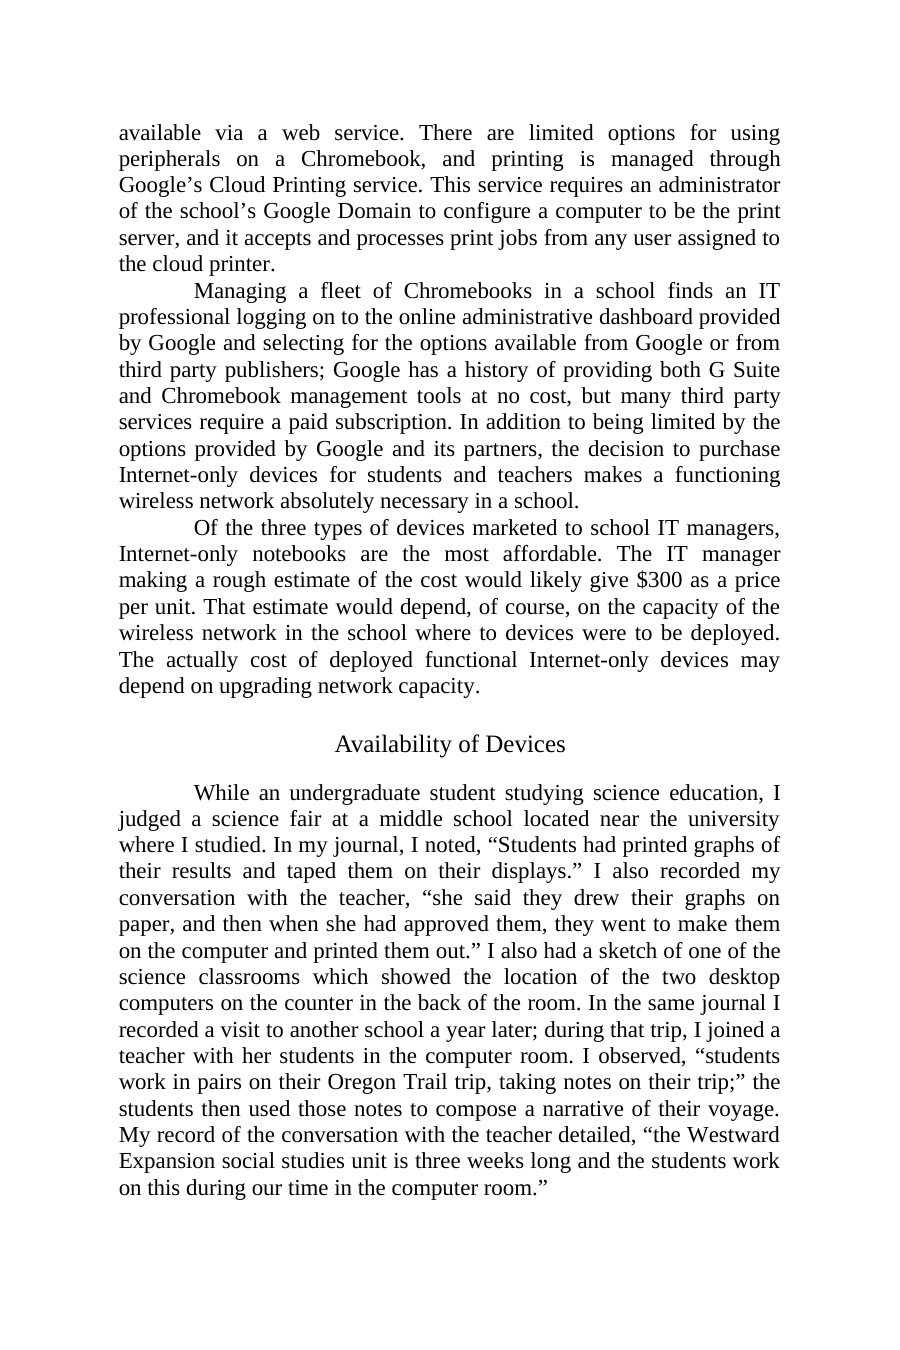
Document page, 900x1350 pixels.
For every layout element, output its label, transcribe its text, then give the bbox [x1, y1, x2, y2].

text While an undergraduate student studying science education, I judged a science fair at a middle school located near the university where I studied. In my journal, I noted, “Students had printed graphs of their results and taped them on their displays.” I also recorded my conversation with the teacher, “she said they drew their graphs on paper, and then when she had approved them, they went to make them on the computer and printed them out.” I also had a sketch of one of the science classrooms which showed the location of the two desktop computers on the counter in the back of the room. In the same journal I recorded a visit to another school a year later; during that trip, I joined a teacher with her students in the computer room. I observed, “students work in pairs on their Oregon Trail trip, taking notes on their trip;” the students then used those notes to compose a narrative of their voyage. My record of the conversation with the teacher detailed, “the Westward Expansion social studies unit is three weeks long and the students work on this during our time in the computer room.” [118, 778, 781, 1200]
text Managing a fleet of Chromebooks in a school finds an IT professional logging on to the online administrative dashboard provided by Google and selecting for the options available from Google or from third party publishers; Google has a history of providing both G Suite and Chromebook management tools at no cost, but many third party services require a paid subscription. In addition to being limited by the options provided by Google and its partners, the decision to purchase Internet-only devices for students and teachers makes a functioning wireless network absolutely necessary in a school. [118, 277, 781, 514]
subtitle Availability of Devices [118, 729, 781, 758]
text available via a web service. There are limited options for using peripherals on a Chromebook, and printing is managed through Google’s Cloud Printing service. This service requires an administrator of the school’s Google Domain to configure a computer to be the print server, and it accepts and processes print jobs from any user assigned to the cloud printer. [118, 118, 781, 277]
text Of the three types of devices marketed to school IT managers, Internet-only notebooks are the most affordable. The IT manager making a rough estimate of the cost would likely give $300 as a price per unit. That estimate would depend, of course, on the capacity of the wireless network in the school where to devices were to be deployed. The actually cost of deployed functional Internet-only devices may depend on upgrading network capacity. [118, 514, 781, 698]
